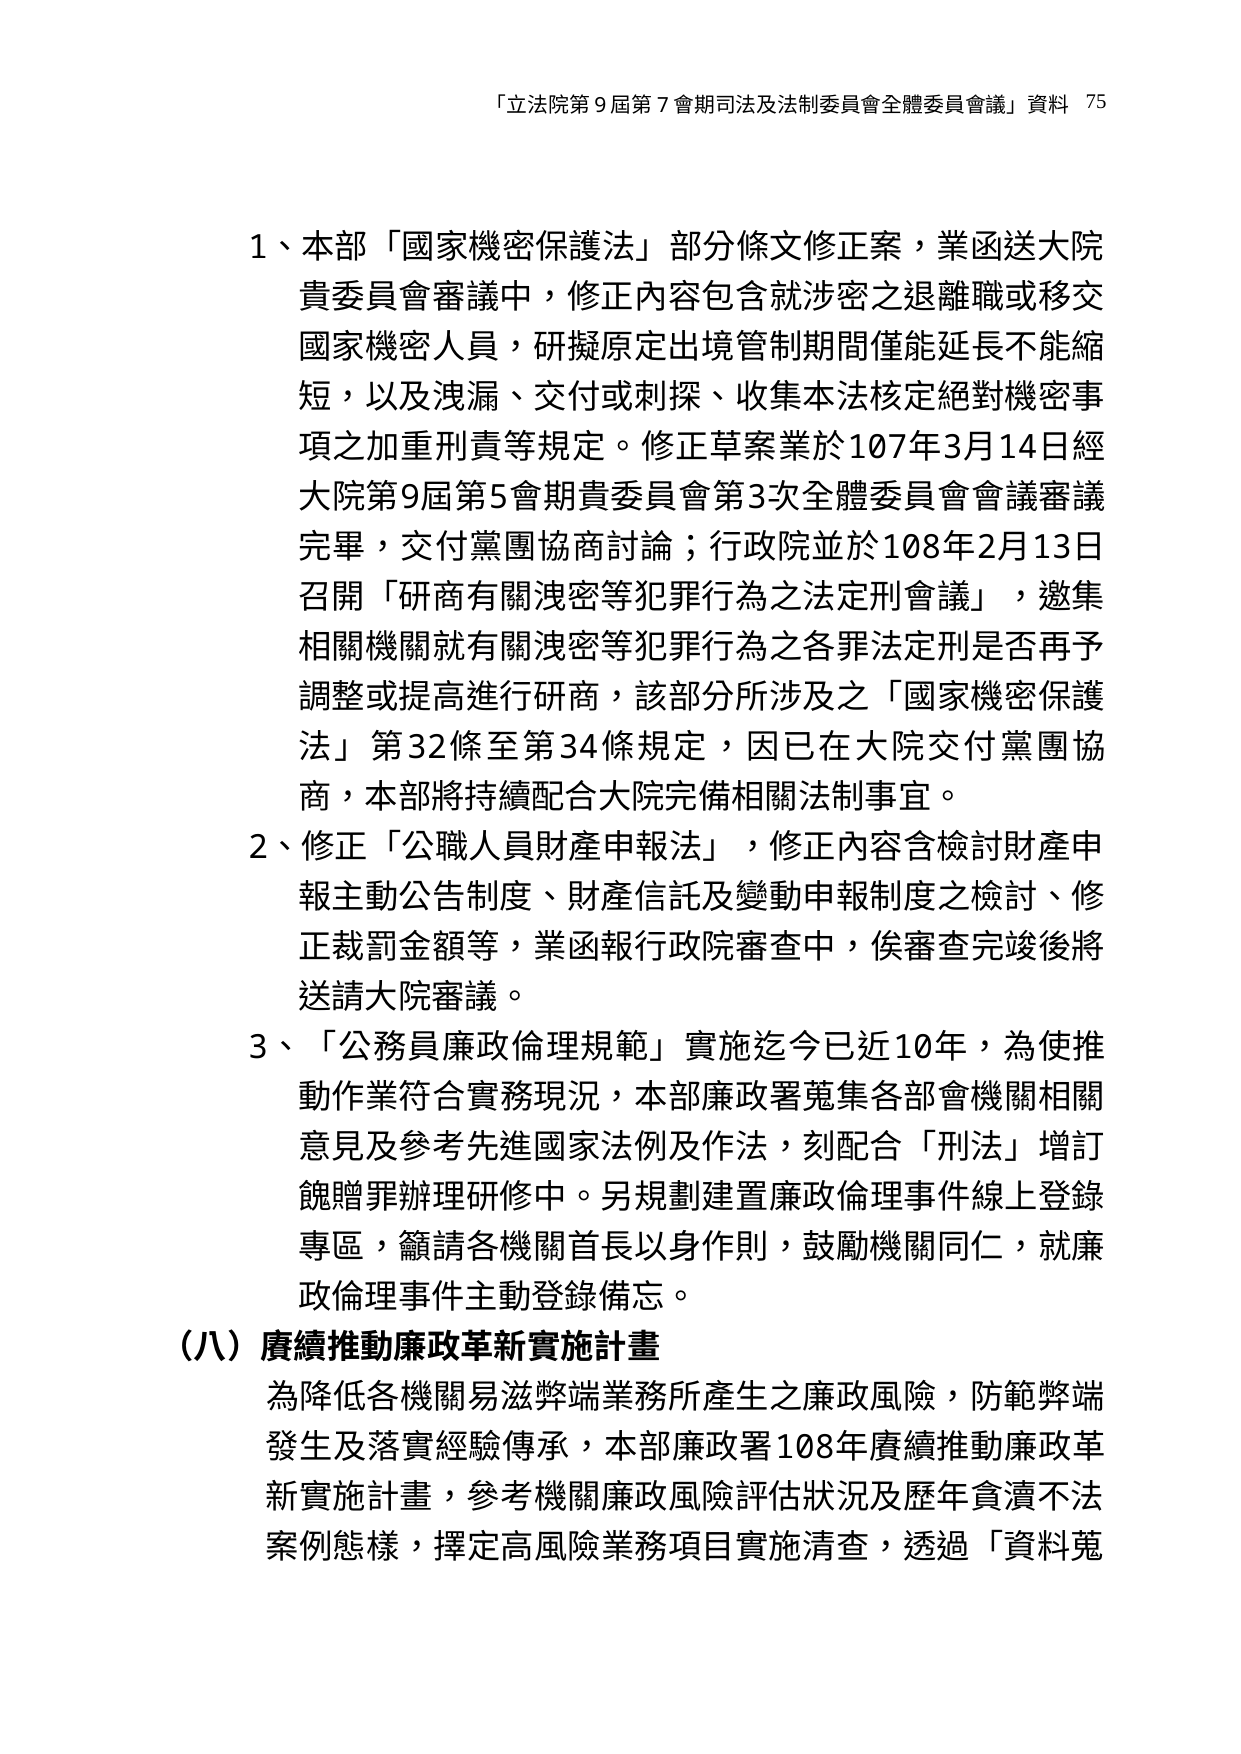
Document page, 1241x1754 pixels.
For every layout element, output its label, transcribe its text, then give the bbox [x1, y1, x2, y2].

text 2、修正「公職人員財產申報法」，修正內容含檢討財產申報主動公告制度、財產信託及變動申報制度之檢討、修正裁罰金額等，業函報行政院審查中，俟審查完竣後將送請大院審議。 [248, 819, 1106, 1019]
text 3、「公務員廉政倫理規範」實施迄今已近10年，為使推動作業符合實務現況，本部廉政署蒐集各部會機關相關意見及參考先進國家法例及作法，刻配合「刑法」增訂餽贈罪辦理研修中。另規劃建置廉政倫理事件線上登錄專區，籲請各機關首長以身作則，鼓勵機關同仁，就廉政倫理事件主動登錄備忘。 [248, 1019, 1106, 1319]
text 1、本部「國家機密保護法」部分條文修正案，業函送大院貴委員會審議中，修正內容包含就涉密之退離職或移交國家機密人員，研擬原定出境管制期間僅能延長不能縮短，以及洩漏、交付或刺探、收集本法核定絕對機密事項之加重刑責等規定。修正草案業於107年3月14日經大院第9屆第5會期貴委員會第3次全體委員會會議審議完畢，交付黨團協商討論；行政院並於108年2月13日召開「研商有關洩密等犯罪行為之法定刑會議」，邀集相關機關就有關洩密等犯罪行為之各罪法定刑是否再予調整或提高進行研商，該部分所涉及之「國家機密保護法」第32條至第34條規定，因已在大院交付黨團協商，本部將持續配合大院完備相關法制事宜。 [248, 219, 1106, 819]
text 為降低各機關易滋弊端業務所產生之廉政風險，防範弊端發生及落實經驗傳承，本部廉政署108年賡續推動廉政革新實施計畫，參考機關廉政風險評估狀況及歷年貪瀆不法案例態樣，擇定高風險業務項目實施清查，透過「資料蒐 [266, 1369, 1106, 1569]
text （八）賡續推動廉政革新實施計畫 [160, 1319, 1106, 1369]
